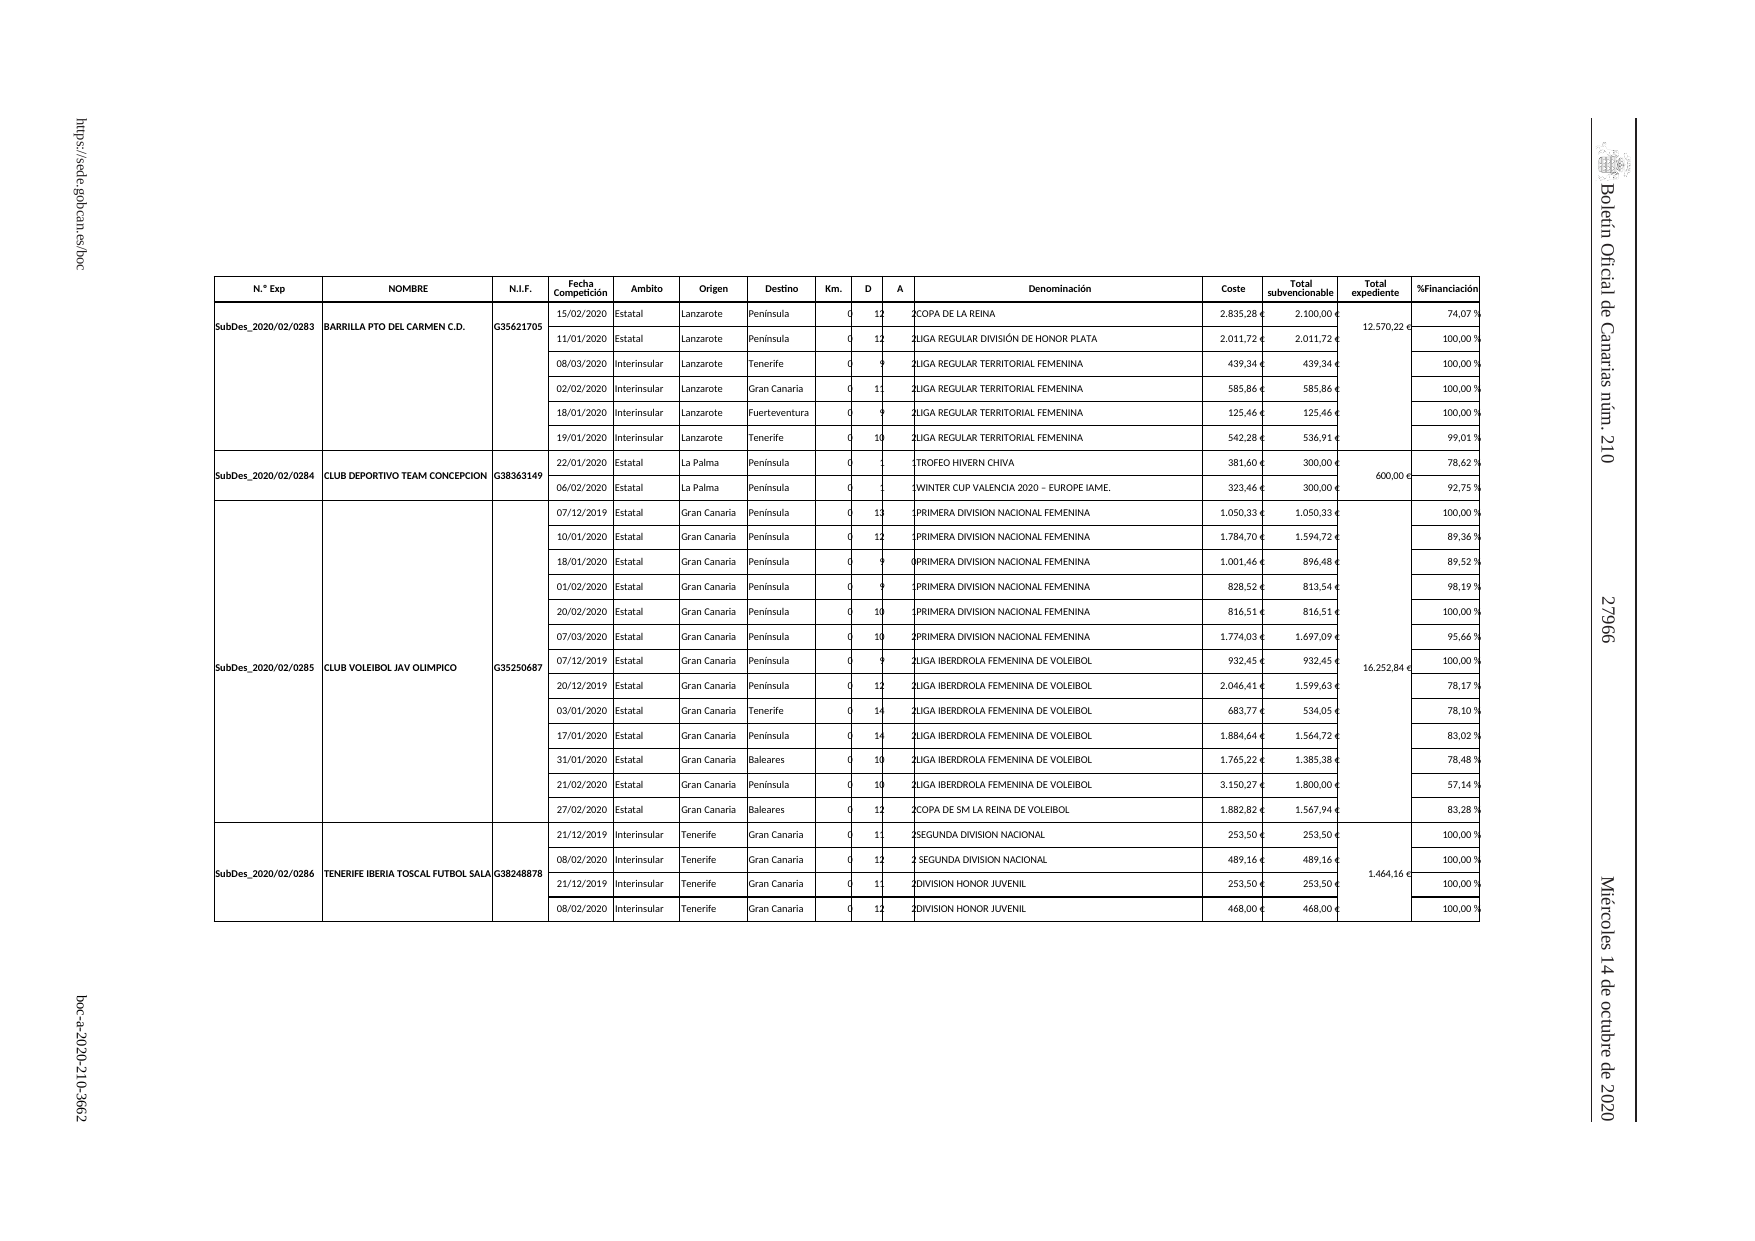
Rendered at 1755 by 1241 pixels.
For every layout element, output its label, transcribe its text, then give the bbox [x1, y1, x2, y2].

table_cell LIGA IBERDROLA FEMENINA DE VOLEIBOL [915, 674, 1202, 698]
table_cell 07/12/2019 [549, 501, 613, 524]
table_cell Fuerteventura [748, 402, 815, 425]
table_cell Lanzarote [680, 377, 747, 401]
table_cell Gran Canaria [680, 650, 747, 673]
table_cell La Palma [680, 476, 747, 500]
table_cell 100,00 % [1412, 501, 1479, 524]
table_cell 1.594,72 € [1263, 526, 1337, 549]
table_header Origen [680, 277, 747, 301]
table_cell LIGA REGULAR DIVISIÓN DE HONOR PLATA [915, 327, 1202, 351]
table_cell G35250687 [493, 501, 548, 822]
table_cell 0 [816, 402, 851, 425]
table_cell 12 [852, 674, 882, 698]
table_cell 22/01/2020 [549, 451, 613, 475]
table_cell 10 [852, 426, 882, 450]
table_cell 2 [883, 873, 914, 896]
table_cell 02/02/2020 [549, 377, 613, 401]
table_header Denominación [915, 277, 1202, 301]
table_cell Península [748, 303, 815, 326]
table_cell 12 [852, 526, 882, 549]
table_cell 0 [816, 848, 851, 872]
table_cell 585,86 € [1263, 377, 1337, 401]
table_cell Interinsular [614, 352, 679, 376]
table_header N.º Exp [215, 277, 322, 301]
table_cell 0 [816, 699, 851, 723]
table_cell 14 [852, 699, 882, 723]
table_header Coste [1203, 277, 1262, 301]
table_cell 0 [816, 749, 851, 772]
table_cell Península [748, 327, 815, 351]
table_cell 08/02/2020 [549, 848, 613, 872]
table_cell Gran Canaria [748, 823, 815, 847]
table_cell 0 [816, 774, 851, 797]
table_cell 14 [852, 724, 882, 748]
table_cell BARRILLA PTO DEL CARMEN C.D. [323, 303, 492, 450]
table_cell 1.882,82 € [1203, 798, 1262, 822]
table_cell 100,00 % [1412, 402, 1479, 425]
table_cell 100,00 % [1412, 327, 1479, 351]
table_cell 2 [883, 625, 914, 648]
table_cell Interinsular [614, 823, 679, 847]
table_cell 1 [883, 575, 914, 599]
table_cell 0 [883, 550, 914, 574]
table_cell Gran Canaria [680, 749, 747, 772]
table_header Ambito [614, 277, 679, 301]
table_cell Gran Canaria [680, 600, 747, 624]
table_cell 06/02/2020 [549, 476, 613, 500]
table_cell 11/01/2020 [549, 327, 613, 351]
table_cell 0 [816, 898, 851, 921]
table_cell Gran Canaria [680, 724, 747, 748]
table_cell Lanzarote [680, 303, 747, 326]
table_cell 1.050,33 € [1203, 501, 1262, 524]
table_cell 07/12/2019 [549, 650, 613, 673]
table_cell SubDes_2020/02/0285 [215, 501, 322, 822]
table_cell 1.774,03 € [1203, 625, 1262, 648]
table_cell 2 [883, 674, 914, 698]
table_cell 2.011,72 € [1263, 327, 1337, 351]
table_cell Lanzarote [680, 352, 747, 376]
table_cell 0 [816, 550, 851, 574]
table_cell 11 [852, 377, 882, 401]
table_cell G35621705 [493, 303, 548, 450]
table_cell Estatal [614, 526, 679, 549]
table_cell Gran Canaria [680, 501, 747, 524]
table_cell 1.050,33 € [1263, 501, 1337, 524]
table_cell 2 [883, 724, 914, 748]
table_cell 9 [852, 575, 882, 599]
table_cell Interinsular [614, 402, 679, 425]
text 27966 [1598, 597, 1618, 646]
table_cell 89,52 % [1412, 550, 1479, 574]
table_cell 253,50 € [1203, 873, 1262, 896]
table_cell Gran Canaria [680, 550, 747, 574]
table_cell 13 [852, 501, 882, 524]
table_cell 489,16 € [1203, 848, 1262, 872]
table_cell 1 [883, 451, 914, 475]
table_cell 813,54 € [1263, 575, 1337, 599]
table_cell LIGA REGULAR TERRITORIAL FEMENINA [915, 426, 1202, 450]
table_cell 100,00 % [1412, 352, 1479, 376]
table_cell 2 [883, 303, 914, 326]
table_cell 542,28 € [1203, 426, 1262, 450]
table_cell 0 [816, 377, 851, 401]
table_cell 1 [883, 501, 914, 524]
table_cell 381,60 € [1203, 451, 1262, 475]
table_cell SubDes_2020/02/0283 [215, 303, 322, 450]
table_cell 2 [883, 377, 914, 401]
table_cell 489,16 € [1263, 848, 1337, 872]
table_cell 585,86 € [1203, 377, 1262, 401]
table_cell 89,36 % [1412, 526, 1479, 549]
table_cell 536,91 € [1263, 426, 1337, 450]
table_cell PRIMERA DIVISION NACIONAL FEMENINA [915, 526, 1202, 549]
text Boletín Oficial de Canarias núm. 210 [1598, 183, 1618, 464]
table_cell 11 [852, 873, 882, 896]
table_cell 2 [883, 749, 914, 772]
table_cell 2.835,28 € [1203, 303, 1262, 326]
table_header %Financiación [1412, 277, 1479, 301]
table_cell TENERIFE IBERIA TOSCAL FUTBOL SALA [323, 823, 492, 921]
table_cell 816,51 € [1203, 600, 1262, 624]
table_cell 0 [816, 873, 851, 896]
table_cell Península [748, 600, 815, 624]
table_cell 10 [852, 749, 882, 772]
table_cell Península [748, 625, 815, 648]
table_cell 300,00 € [1263, 451, 1337, 475]
table_cell 08/03/2020 [549, 352, 613, 376]
table_cell 19/01/2020 [549, 426, 613, 450]
table_cell 9 [852, 402, 882, 425]
table_cell Interinsular [614, 377, 679, 401]
table_header Destino [748, 277, 815, 301]
table_cell PRIMERA DIVISION NACIONAL FEMENINA [915, 600, 1202, 624]
table_cell TROFEO HIVERN CHIVA [915, 451, 1202, 475]
table_cell 2 [883, 327, 914, 351]
table_cell 16.252,84 € [1338, 501, 1411, 822]
table_cell 2.100,00 € [1263, 303, 1337, 326]
table_cell 439,34 € [1263, 352, 1337, 376]
table_cell 12 [852, 798, 882, 822]
table_cell CLUB DEPORTIVO TEAM CONCEPCION [323, 451, 492, 500]
table_cell 0 [816, 798, 851, 822]
table_cell 10 [852, 774, 882, 797]
table_cell 253,50 € [1263, 873, 1337, 896]
table_cell Tenerife [680, 873, 747, 896]
table_cell 74,07 % [1412, 303, 1479, 326]
table_cell 21/02/2020 [549, 774, 613, 797]
table_cell 83,02 % [1412, 724, 1479, 748]
table_cell 253,50 € [1203, 823, 1262, 847]
table_cell Península [748, 451, 815, 475]
table_cell Tenerife [680, 848, 747, 872]
table_cell 99,01 % [1412, 426, 1479, 450]
table_cell 2 [883, 898, 914, 921]
table_cell 2 [883, 426, 914, 450]
table_cell LIGA IBERDROLA FEMENINA DE VOLEIBOL [915, 774, 1202, 797]
table_cell Gran Canaria [680, 674, 747, 698]
table_cell 2.011,72 € [1203, 327, 1262, 351]
table_cell Estatal [614, 476, 679, 500]
table_cell 1.784,70 € [1203, 526, 1262, 549]
table_cell Tenerife [748, 426, 815, 450]
table_cell Estatal [614, 600, 679, 624]
table_cell 323,46 € [1203, 476, 1262, 500]
table_cell G38363149 [493, 451, 548, 500]
table_cell Gran Canaria [680, 526, 747, 549]
table_cell PRIMERA DIVISION NACIONAL FEMENINA [915, 550, 1202, 574]
table_cell Interinsular [614, 873, 679, 896]
table_cell LIGA IBERDROLA FEMENINA DE VOLEIBOL [915, 650, 1202, 673]
table_cell COPA DE SM LA REINA DE VOLEIBOL [915, 798, 1202, 822]
table_cell Península [748, 550, 815, 574]
table_cell La Palma [680, 451, 747, 475]
table_cell 100,00 % [1412, 600, 1479, 624]
table_cell 21/12/2019 [549, 823, 613, 847]
table_cell Tenerife [748, 352, 815, 376]
table_cell 1 [852, 476, 882, 500]
table_cell Estatal [614, 451, 679, 475]
table_cell 0 [816, 476, 851, 500]
table_cell Península [748, 724, 815, 748]
table_cell 01/02/2020 [549, 575, 613, 599]
table_cell Estatal [614, 674, 679, 698]
table_cell 468,00 € [1203, 898, 1262, 921]
table_cell LIGA IBERDROLA FEMENINA DE VOLEIBOL [915, 749, 1202, 772]
table_cell Península [748, 575, 815, 599]
table_cell Estatal [614, 749, 679, 772]
table_cell DIVISION HONOR JUVENIL [915, 873, 1202, 896]
table_cell 1.599,63 € [1263, 674, 1337, 698]
table_cell Estatal [614, 550, 679, 574]
table_cell Gran Canaria [680, 575, 747, 599]
table_cell 12 [852, 848, 882, 872]
table_cell Península [748, 774, 815, 797]
table_cell 0 [816, 724, 851, 748]
table_header A [883, 277, 914, 301]
table_cell Lanzarote [680, 402, 747, 425]
table_cell Lanzarote [680, 327, 747, 351]
table_cell 439,34 € [1203, 352, 1262, 376]
table_cell 57,14 % [1412, 774, 1479, 797]
table_cell 2 [883, 699, 914, 723]
table_cell Estatal [614, 699, 679, 723]
table_cell 0 [816, 823, 851, 847]
table_header Km. [816, 277, 851, 301]
table_cell 2 [883, 848, 914, 872]
table_cell Estatal [614, 650, 679, 673]
table_cell 3.150,27 € [1203, 774, 1262, 797]
table_cell 10/01/2020 [549, 526, 613, 549]
table_cell 932,45 € [1203, 650, 1262, 673]
table_cell 100,00 % [1412, 873, 1479, 896]
text https://sede.gobcan.es/boc [73, 118, 90, 273]
table_cell 10 [852, 600, 882, 624]
table_cell 12 [852, 898, 882, 921]
table_cell 100,00 % [1412, 377, 1479, 401]
table_cell 11 [852, 823, 882, 847]
table_cell Península [748, 501, 815, 524]
table_cell Estatal [614, 575, 679, 599]
table_cell 0 [816, 575, 851, 599]
table_cell 1 [852, 451, 882, 475]
table_cell Gran Canaria [748, 848, 815, 872]
table_cell LIGA IBERDROLA FEMENINA DE VOLEIBOL [915, 724, 1202, 748]
table_cell 98,19 % [1412, 575, 1479, 599]
table_cell 896,48 € [1263, 550, 1337, 574]
table_cell 0 [816, 501, 851, 524]
table_cell Tenerife [680, 898, 747, 921]
table_cell 08/02/2020 [549, 898, 613, 921]
table_cell 300,00 € [1263, 476, 1337, 500]
table_cell 18/01/2020 [549, 550, 613, 574]
table_cell Estatal [614, 327, 679, 351]
table_cell 1.567,94 € [1263, 798, 1337, 822]
table_cell 2 [883, 402, 914, 425]
table_cell Tenerife [680, 823, 747, 847]
table_cell Gran Canaria [680, 625, 747, 648]
table_cell 828,52 € [1203, 575, 1262, 599]
table_cell 15/02/2020 [549, 303, 613, 326]
table_cell Península [748, 674, 815, 698]
table_cell 78,10 % [1412, 699, 1479, 723]
table_cell Interinsular [614, 848, 679, 872]
table_cell 20/12/2019 [549, 674, 613, 698]
table_cell 1.385,38 € [1263, 749, 1337, 772]
table_cell 03/01/2020 [549, 699, 613, 723]
table_cell 17/01/2020 [549, 724, 613, 748]
table_cell LIGA REGULAR TERRITORIAL FEMENINA [915, 352, 1202, 376]
table_cell Gran Canaria [680, 699, 747, 723]
table_cell 125,46 € [1263, 402, 1337, 425]
table_cell 0 [816, 526, 851, 549]
table_cell 1.697,09 € [1263, 625, 1337, 648]
table_cell G38248878 [493, 823, 548, 921]
table_cell 253,50 € [1263, 823, 1337, 847]
table_cell Estatal [614, 303, 679, 326]
table_cell 0 [816, 327, 851, 351]
table_cell PRIMERA DIVISION NACIONAL FEMENINA [915, 501, 1202, 524]
table_cell Península [748, 650, 815, 673]
table_cell Gran Canaria [680, 774, 747, 797]
table_cell 31/01/2020 [549, 749, 613, 772]
table_cell 1.800,00 € [1263, 774, 1337, 797]
table_cell 100,00 % [1412, 823, 1479, 847]
table_cell 9 [852, 550, 882, 574]
table_cell SubDes_2020/02/0284 [215, 451, 322, 500]
table_cell 100,00 % [1412, 898, 1479, 921]
table_cell 1.564,72 € [1263, 724, 1337, 748]
table_cell 534,05 € [1263, 699, 1337, 723]
table_cell SEGUNDA DIVISION NACIONAL [915, 848, 1202, 872]
text boc-a-2020-210-3662 [74, 995, 91, 1124]
table_cell 0 [816, 625, 851, 648]
table_cell 100,00 % [1412, 650, 1479, 673]
table_cell 0 [816, 352, 851, 376]
table_cell Gran Canaria [680, 798, 747, 822]
table_header Fecha Competición [549, 277, 613, 301]
table_cell 07/03/2020 [549, 625, 613, 648]
text Miércoles 14 de octubre de 2020 [1598, 876, 1618, 1124]
table_cell 12.570,22 € [1338, 303, 1411, 450]
table_cell Interinsular [614, 426, 679, 450]
table_cell LIGA IBERDROLA FEMENINA DE VOLEIBOL [915, 699, 1202, 723]
table_cell 932,45 € [1263, 650, 1337, 673]
table_cell 2 [883, 352, 914, 376]
table_header Total subvencionable [1263, 277, 1337, 301]
table_cell 0 [816, 303, 851, 326]
table_cell Gran Canaria [748, 898, 815, 921]
table_cell 2 [883, 823, 914, 847]
table_cell 2 [883, 774, 914, 797]
table_cell 9 [852, 650, 882, 673]
table_cell Estatal [614, 501, 679, 524]
table_cell SubDes_2020/02/0286 [215, 823, 322, 921]
table_cell 12 [852, 303, 882, 326]
table_cell 125,46 € [1203, 402, 1262, 425]
table_cell WINTER CUP VALENCIA 2020 – EUROPE IAME. [915, 476, 1202, 500]
table_cell 78,62 % [1412, 451, 1479, 475]
table_cell Estatal [614, 724, 679, 748]
table_cell 1 [883, 526, 914, 549]
table_header Total expediente [1338, 277, 1411, 301]
table_cell Estatal [614, 798, 679, 822]
table_cell 1 [883, 600, 914, 624]
table_header D [852, 277, 882, 301]
table_cell 0 [816, 426, 851, 450]
table_cell 0 [816, 650, 851, 673]
table_cell 0 [816, 600, 851, 624]
table_cell 1.765,22 € [1203, 749, 1262, 772]
table_cell PRIMERA DIVISION NACIONAL FEMENINA [915, 575, 1202, 599]
table_cell 95,66 % [1412, 625, 1479, 648]
table_cell 78,48 % [1412, 749, 1479, 772]
table_cell PRIMERA DIVISION NACIONAL FEMENINA [915, 625, 1202, 648]
table_header NOMBRE [323, 277, 492, 301]
table_cell 12 [852, 327, 882, 351]
table_cell Península [748, 526, 815, 549]
table_cell 21/12/2019 [549, 873, 613, 896]
table_cell 0 [816, 451, 851, 475]
table_cell 10 [852, 625, 882, 648]
table_header N.I.F. [493, 277, 548, 301]
table_cell Estatal [614, 774, 679, 797]
table_cell 816,51 € [1263, 600, 1337, 624]
table_cell 27/02/2020 [549, 798, 613, 822]
table_cell Tenerife [748, 699, 815, 723]
table_cell 468,00 € [1263, 898, 1337, 921]
table_cell 1 [883, 476, 914, 500]
table_cell 2.046,41 € [1203, 674, 1262, 698]
table_cell Baleares [748, 798, 815, 822]
table_cell 0 [816, 674, 851, 698]
table_cell Gran Canaria [748, 873, 815, 896]
table_cell DIVISION HONOR JUVENIL [915, 898, 1202, 921]
table_cell LIGA REGULAR TERRITORIAL FEMENINA [915, 402, 1202, 425]
table_cell Estatal [614, 625, 679, 648]
table_cell 20/02/2020 [549, 600, 613, 624]
table_cell SEGUNDA DIVISION NACIONAL [915, 823, 1202, 847]
table_cell Península [748, 476, 815, 500]
table_cell 100,00 % [1412, 848, 1479, 872]
table_cell Interinsular [614, 898, 679, 921]
table_cell Baleares [748, 749, 815, 772]
table_cell 1.001,46 € [1203, 550, 1262, 574]
table_cell 18/01/2020 [549, 402, 613, 425]
table_cell 9 [852, 352, 882, 376]
table_cell 83,28 % [1412, 798, 1479, 822]
table_cell 600,00 € [1338, 451, 1411, 500]
table_cell 2 [883, 798, 914, 822]
table_cell 2 [883, 650, 914, 673]
table_cell 78,17 % [1412, 674, 1479, 698]
table_cell 92,75 % [1412, 476, 1479, 500]
table_cell 683,77 € [1203, 699, 1262, 723]
table_cell CLUB VOLEIBOL JAV OLIMPICO [323, 501, 492, 822]
table_cell LIGA REGULAR TERRITORIAL FEMENINA [915, 377, 1202, 401]
table_cell COPA DE LA REINA [915, 303, 1202, 326]
table_cell Gran Canaria [748, 377, 815, 401]
table_cell Lanzarote [680, 426, 747, 450]
table_cell 1.884,64 € [1203, 724, 1262, 748]
table_cell 1.464,16 € [1338, 823, 1411, 921]
